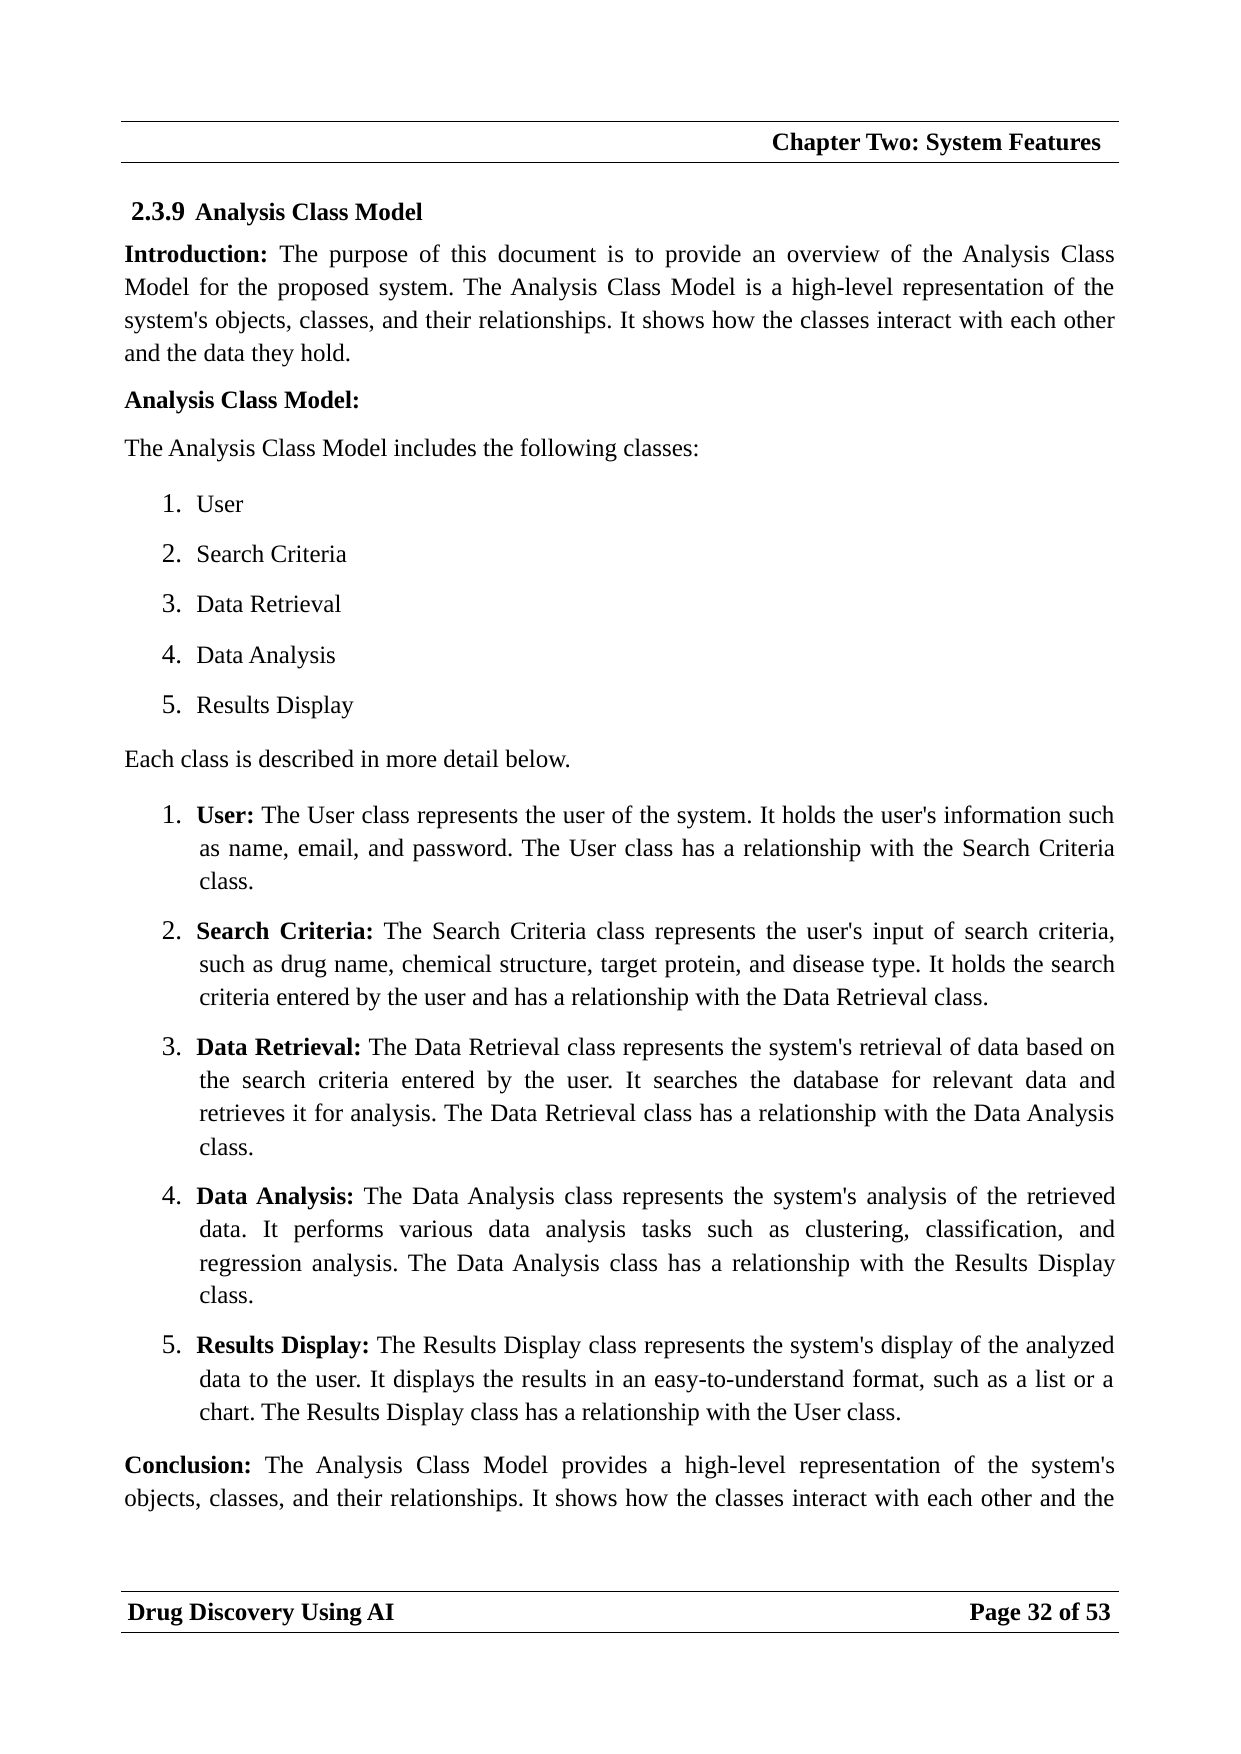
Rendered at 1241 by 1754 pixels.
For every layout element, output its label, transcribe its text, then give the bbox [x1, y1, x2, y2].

text Conclusion: The Analysis Class Model provides a high-level representation of the system's objects, classes, and their relationships. It shows how the classes interact with each other and the [121, 1447, 1119, 1515]
list User [159, 484, 1119, 518]
list Data Analysis [159, 635, 1119, 669]
list Results Display [159, 685, 1119, 722]
text Each class is described in more detail below. [121, 741, 1119, 776]
list Data Retrieval: The Data Retrieval class represents the system's retrieval of data based on the search criteria entered by the user. It searches the database for relevant data and retrieves it for analysis. The Data Retrieval class has a relationship with the Data Analysis class. [159, 1027, 1119, 1160]
text Analysis Class Model: [121, 382, 1119, 414]
list Data Retrieval [159, 584, 1119, 618]
text Introduction: The purpose of this document is to provide an overview of the Analysis Class Model for the proposed system. The Analysis Class Model is a high-level representation of the system's objects, classes, and their relationships. It shows how the classes interact with each other and the data they hold. [121, 236, 1119, 367]
subtitle Analysis Class Model [121, 192, 1119, 226]
list Results Display: The Results Display class represents the system's display of the analyzed data to the user. It displays the results in an easy-to-understand format, such as a list or a chart. The Results Display class has a relationship with the User class. [159, 1325, 1119, 1428]
list Search Criteria [159, 534, 1119, 568]
list Search Criteria: The Search Criteria class represents the user's input of search criteria, such as drug name, chemical structure, target protein, and disease type. It holds the search criteria entered by the user and has a relationship with the Data Retrieval class. [159, 911, 1119, 1011]
list Data Analysis: The Data Analysis class represents the system's analysis of the retrieved data. It performs various data analysis tasks such as clustering, classification, and regression analysis. The Data Analysis class has a relationship with the Results Display class. [159, 1176, 1119, 1309]
text The Analysis Class Model includes the following classes: [121, 430, 1119, 465]
list User: The User class represents the user of the system. It holds the user's information such as name, email, and password. The User class has a relationship with the Search Criteria class. [159, 795, 1119, 895]
